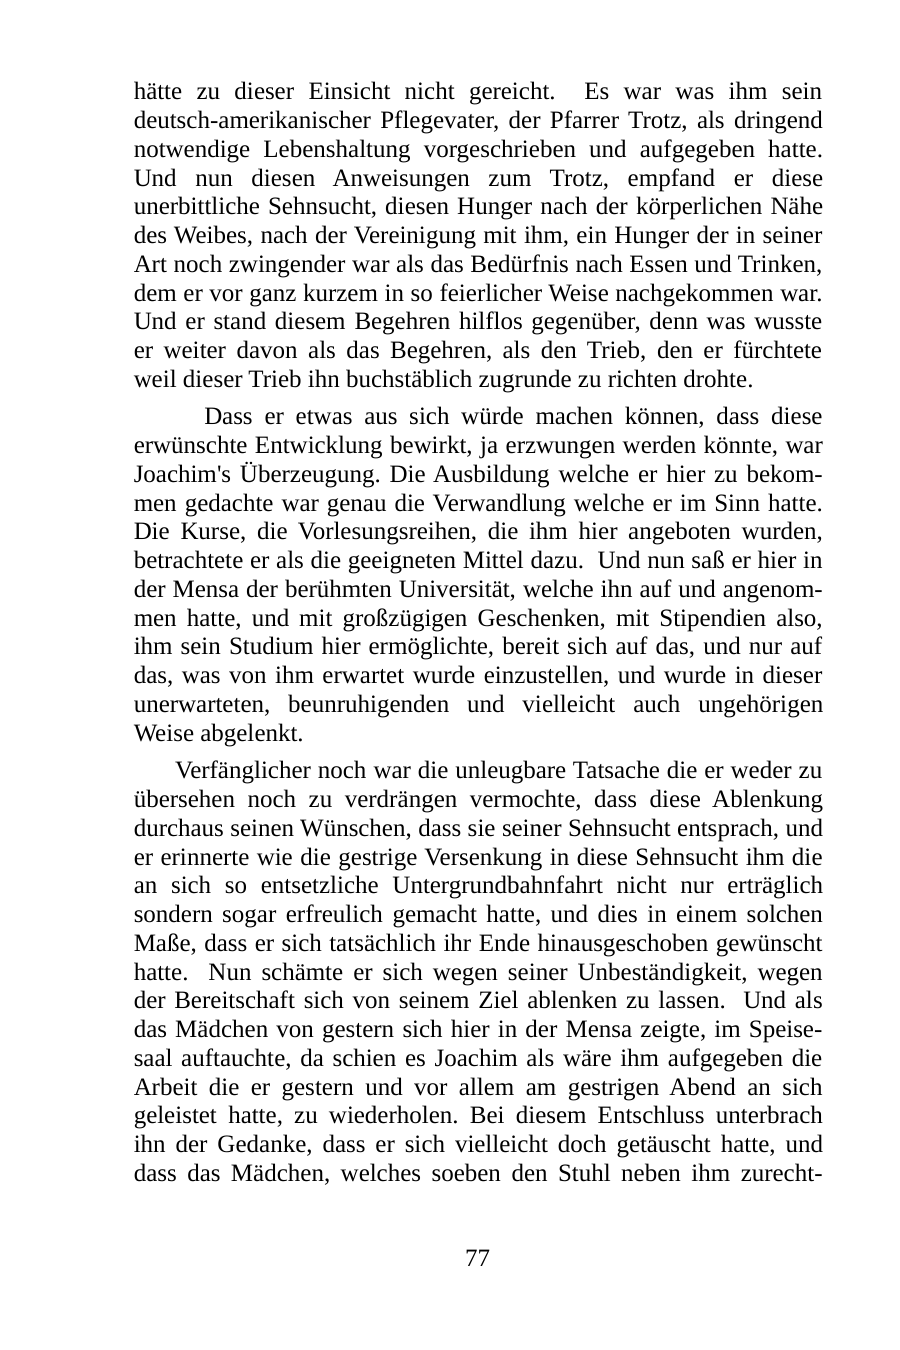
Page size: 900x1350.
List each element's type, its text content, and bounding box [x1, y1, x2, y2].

text Dass er etwas aus sich würde machen können, dass diese erwünschte Entwicklung bewirkt, ja erzwungen werden könnte, war Joachim's Überzeugung. Die Ausbildung welche er hier zu bekom-men gedachte war genau die Verwandlung welche er im Sinn hatte. Die Kurse, die Vorlesungsreihen, die ihm hier angeboten wurden, betrachtete er als die geeigneten Mittel dazu. Und nun saß er hier in der Mensa der berühmten Universität, welche ihn auf und angenom-men hatte, und mit großzügigen Geschenken, mit Stipendien also, ihm sein Studium hier ermöglichte, bereit sich auf das, und nur auf das, was von ihm erwartet wurde einzustellen, und wurde in dieser unerwarteten, beunruhigenden und vielleicht auch ungehörigen Weise abgelenkt. [133, 402, 823, 747]
text Verfänglicher noch war die unleugbare Tatsache die er weder zu übersehen noch zu verdrängen vermochte, dass diese Ablenkung durchaus seinen Wünschen, dass sie seiner Sehnsucht entsprach, und er erinnerte wie die gestrige Versenkung in diese Sehnsucht ihm die an sich so entsetzliche Untergrundbahnfahrt nicht nur erträglich sondern sogar erfreulich gemacht hatte, und dies in einem solchen Maße, dass er sich tatsächlich ihr Ende hinausgeschoben gewünscht hatte. Nun schämte er sich wegen seiner Unbeständigkeit, wegen der Bereitschaft sich von seinem Ziel ablenken zu lassen. Und als das Mädchen von gestern sich hier in der Mensa zeigte, im Speise-saal auftauchte, da schien es Joachim als wäre ihm aufgegeben die Arbeit die er gestern und vor allem am gestrigen Abend an sich geleistet hatte, zu wiederholen. Bei diesem Entschluss unterbrach ihn der Gedanke, dass er sich vielleicht doch getäuscht hatte, und dass das Mädchen, welches soeben den Stuhl neben ihm zurecht- [133, 756, 823, 1187]
text hätte zu dieser Einsicht nicht gereicht. Es war was ihm sein deutsch-amerikanischer Pflegevater, der Pfarrer Trotz, als dringend notwendige Lebenshaltung vorgeschrieben und aufgegeben hatte. Und nun diesen Anweisungen zum Trotz, empfand er diese unerbittliche Sehnsucht, diesen Hunger nach der körperlichen Nähe des Weibes, nach der Vereinigung mit ihm, ein Hunger der in seiner Art noch zwingender war als das Bedürfnis nach Essen und Trinken, dem er vor ganz kurzem in so feierlicher Weise nachgekommen war. Und er stand diesem Begehren hilflos gegenüber, denn was wusste er weiter davon als das Begehren, als den Trieb, den er fürchtete weil dieser Trieb ihn buchstäblich zugrunde zu richten drohte. [133, 76, 823, 393]
